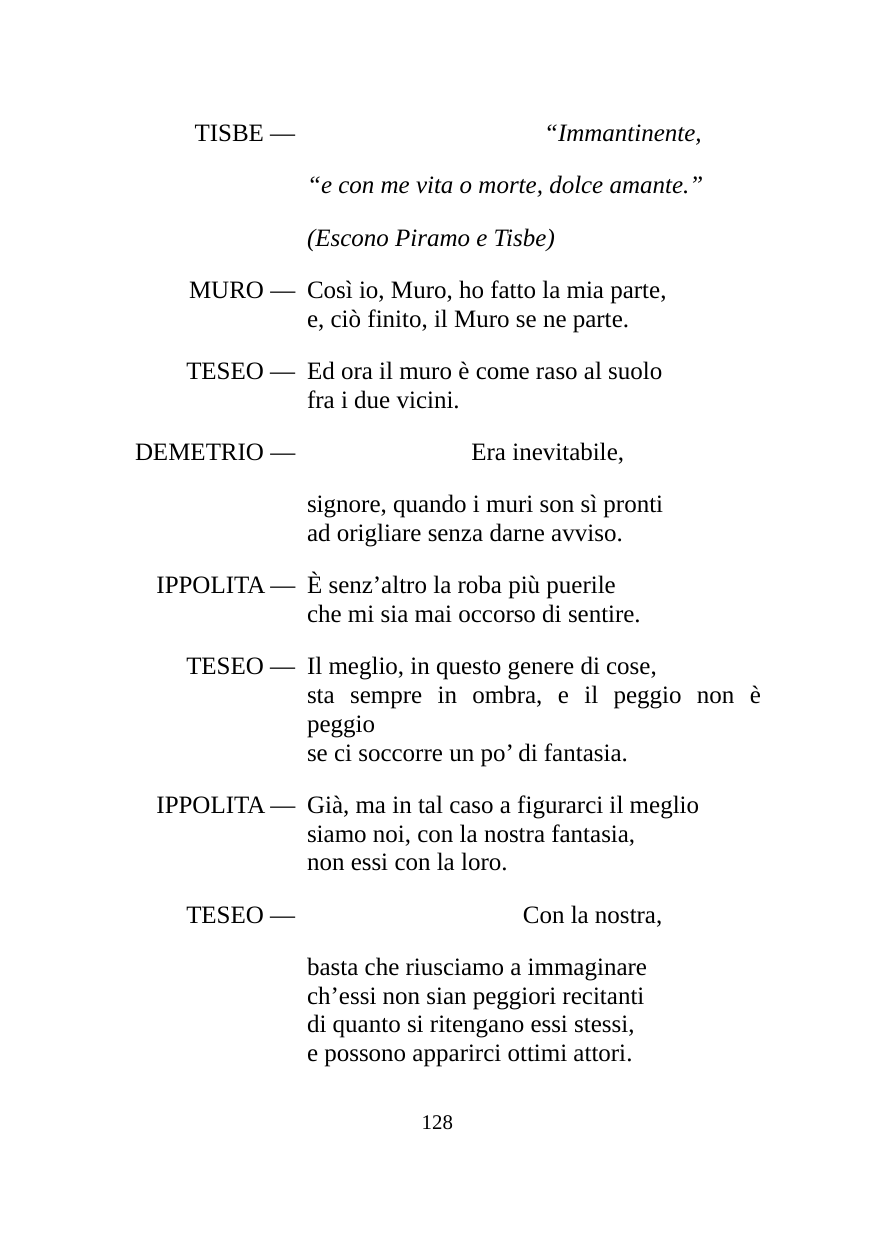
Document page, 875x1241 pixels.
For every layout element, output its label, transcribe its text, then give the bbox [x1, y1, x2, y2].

table_cell Già, ma in tal caso a figurarci il meglio siamo noi, con la nostra fantasia, non essi con la loro. [301, 778, 768, 888]
table_cell TESEO — [106, 640, 301, 778]
table_cell “Immantinente, [538, 106, 768, 158]
table_cell [301, 106, 538, 158]
table_cell IPPOLITA — [106, 559, 301, 639]
table_cell Così io, Muro, ho fatto la mia parte, e, ciò finito, il Muro se ne parte. [301, 263, 768, 344]
table_cell È senz’altro la roba più puerile che mi sia mai occorso di sentire. [301, 559, 768, 639]
table_cell [301, 888, 517, 940]
table_cell TESEO — [106, 344, 301, 425]
table_cell IPPOLITA — [106, 778, 301, 888]
table_cell Il meglio, in questo genere di cose, sta sempre in ombra, e il peggio non è peggio se ci soccorre un po’ di fantasia. [301, 640, 768, 778]
table_cell Con la nostra, [517, 888, 768, 940]
table_cell TESEO — [106, 888, 301, 1079]
table_cell (Escono Piramo e Tisbe) [301, 211, 768, 263]
table_cell MURO — [106, 263, 301, 344]
table_cell [301, 425, 465, 477]
table_cell signore, quando i muri son sì pronti ad origliare senza darne avviso. [301, 478, 768, 558]
table_cell TISBE — [106, 106, 301, 263]
table_cell Ed ora il muro è come raso al suolo fra i due vicini. [301, 344, 768, 425]
table_cell basta che riusciamo a immaginare ch’essi non sian peggiori recitanti di quanto si ritengano essi stessi, e possono apparirci ottimi attori. [301, 940, 768, 1079]
table_cell Era inevitabile, [465, 425, 768, 477]
table_cell DEMETRIO — [106, 425, 301, 558]
table_cell “e con me vita o morte, dolce amante.” [301, 159, 768, 211]
